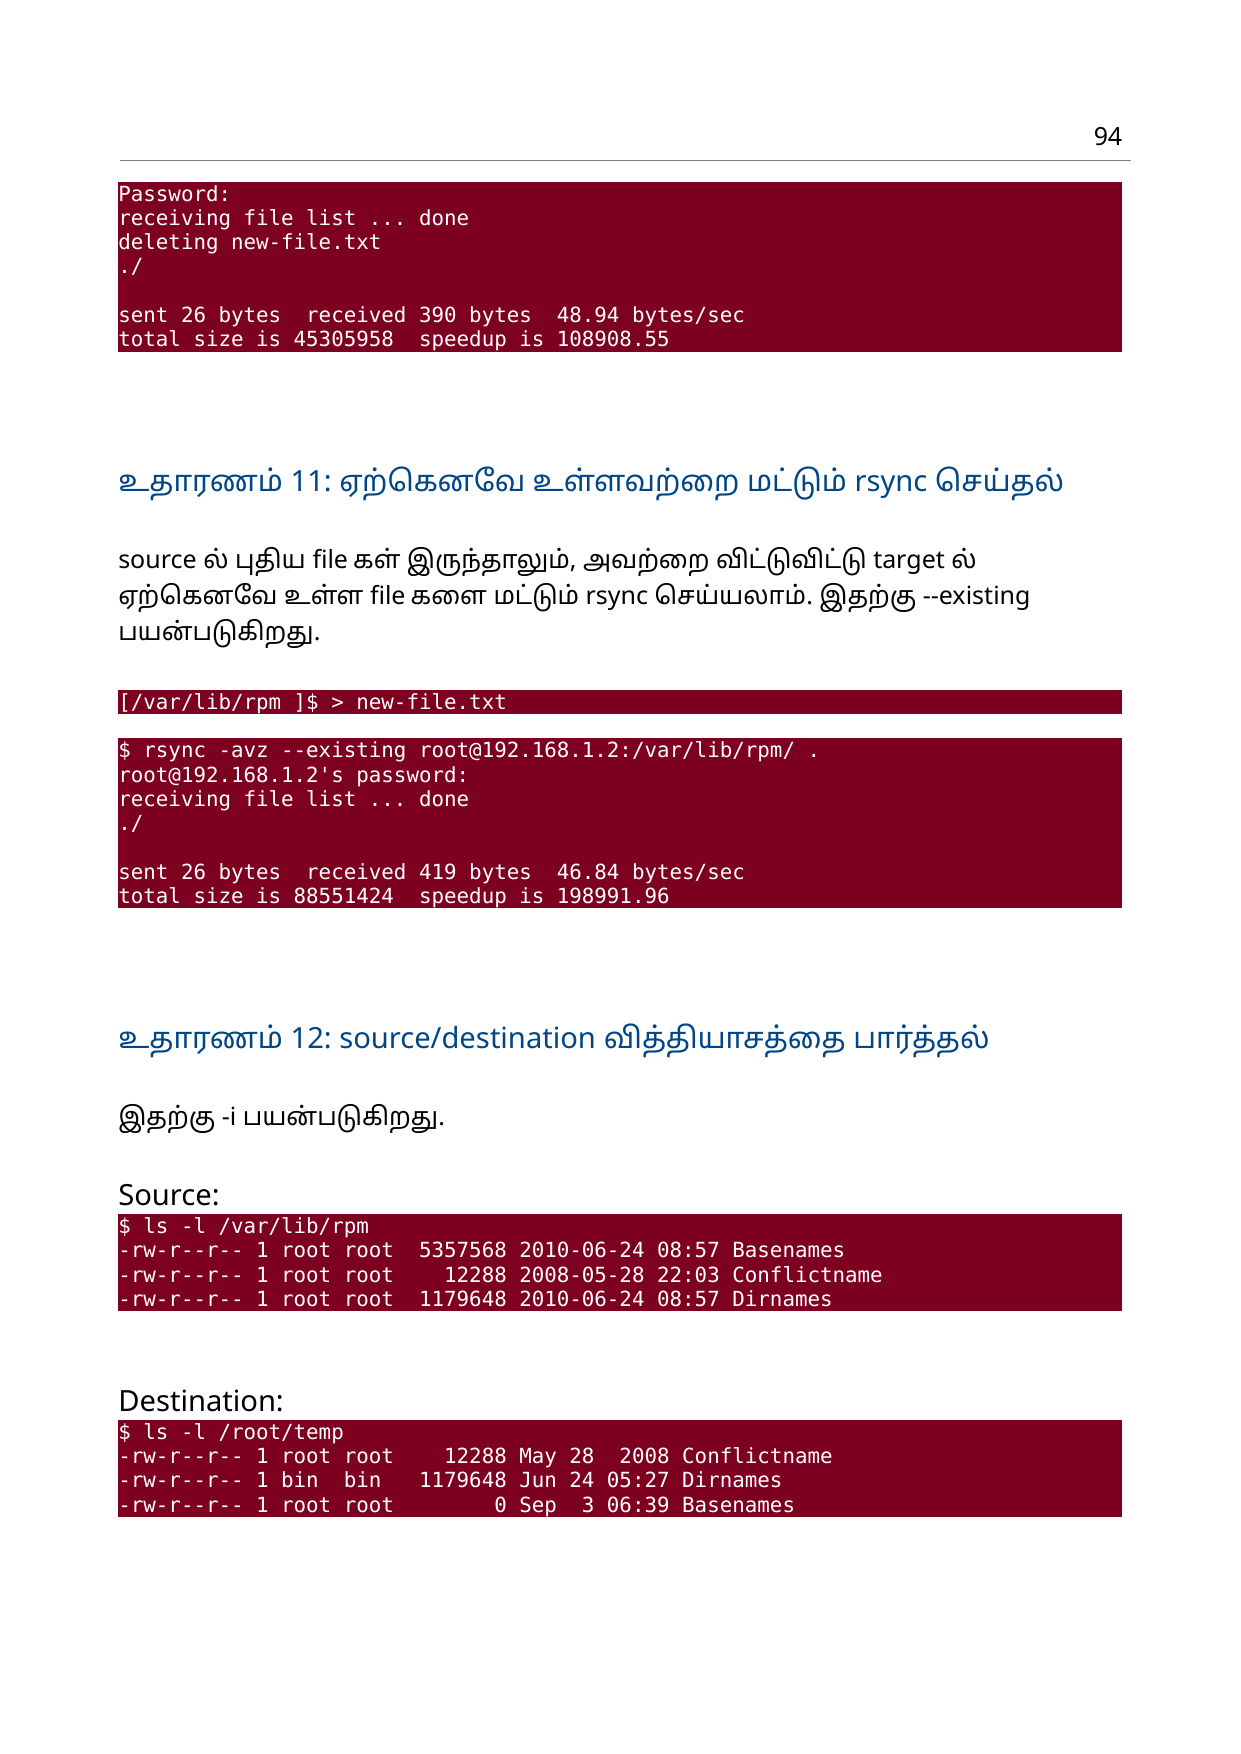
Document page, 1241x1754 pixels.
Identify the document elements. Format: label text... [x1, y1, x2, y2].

text உதாரணம் 11: ஏற்கெனவே உள்ளவற்றை மட்டும் rsync செய்தல் [118, 460, 1122, 502]
text $ ls -l /root/temp [118, 1420, 1122, 1444]
text Password: [118, 182, 1122, 206]
text -rw-r--r-- 1 root root 1179648 2010-06-24 08:57 Dirnames [118, 1287, 1122, 1311]
text total size is 88551424 speedup is 198991.96 [118, 884, 1122, 908]
text receiving file list ... done [118, 206, 1122, 230]
text total size is 45305958 speedup is 108908.55 [118, 327, 1122, 352]
text உதாரணம் 12: source/destination வித்தியாசத்தை பார்த்தல் [118, 1017, 1122, 1059]
text ./ [118, 811, 1122, 835]
text $ ls -l /var/lib/rpm [118, 1214, 1122, 1238]
text receiving file list ... done [118, 787, 1122, 811]
text root@192.168.1.2's password: [118, 763, 1122, 787]
text [/var/lib/rpm ]$ > new-file.txt [118, 690, 1122, 714]
text -rw-r--r-- 1 root root 0 Sep 3 06:39 Basenames [118, 1493, 1122, 1517]
text Destination: [118, 1380, 1122, 1420]
text deleting new-file.txt [118, 230, 1122, 254]
text Source: [118, 1174, 1122, 1214]
text -rw-r--r-- 1 root root 12288 May 28 2008 Conflictname [118, 1444, 1122, 1468]
text இதற்கு -i பயன்படுகிறது. [118, 1099, 1122, 1135]
text sent 26 bytes received 419 bytes 46.84 bytes/sec [118, 860, 1122, 884]
text source ல் புதிய fileகள் இருந்தாலும், அவற்றை விட்டுவிட்டு target ல் ஏற்கெனவே உள்ள fileகளை மட்டும் rsync செய்யலாம். இதற்கு --existing பயன்படுகிறது. [118, 542, 1122, 650]
text ./ [118, 254, 1122, 279]
text $ rsync -avz --existing root@192.168.1.2:/var/lib/rpm/ . [118, 738, 1122, 763]
text sent 26 bytes received 390 bytes 48.94 bytes/sec [118, 303, 1122, 327]
text -rw-r--r-- 1 root root 12288 2008-05-28 22:03 Conflictname [118, 1263, 1122, 1287]
text -rw-r--r-- 1 bin bin 1179648 Jun 24 05:27 Dirnames [118, 1468, 1122, 1493]
text -rw-r--r-- 1 root root 5357568 2010-06-24 08:57 Basenames [118, 1238, 1122, 1263]
